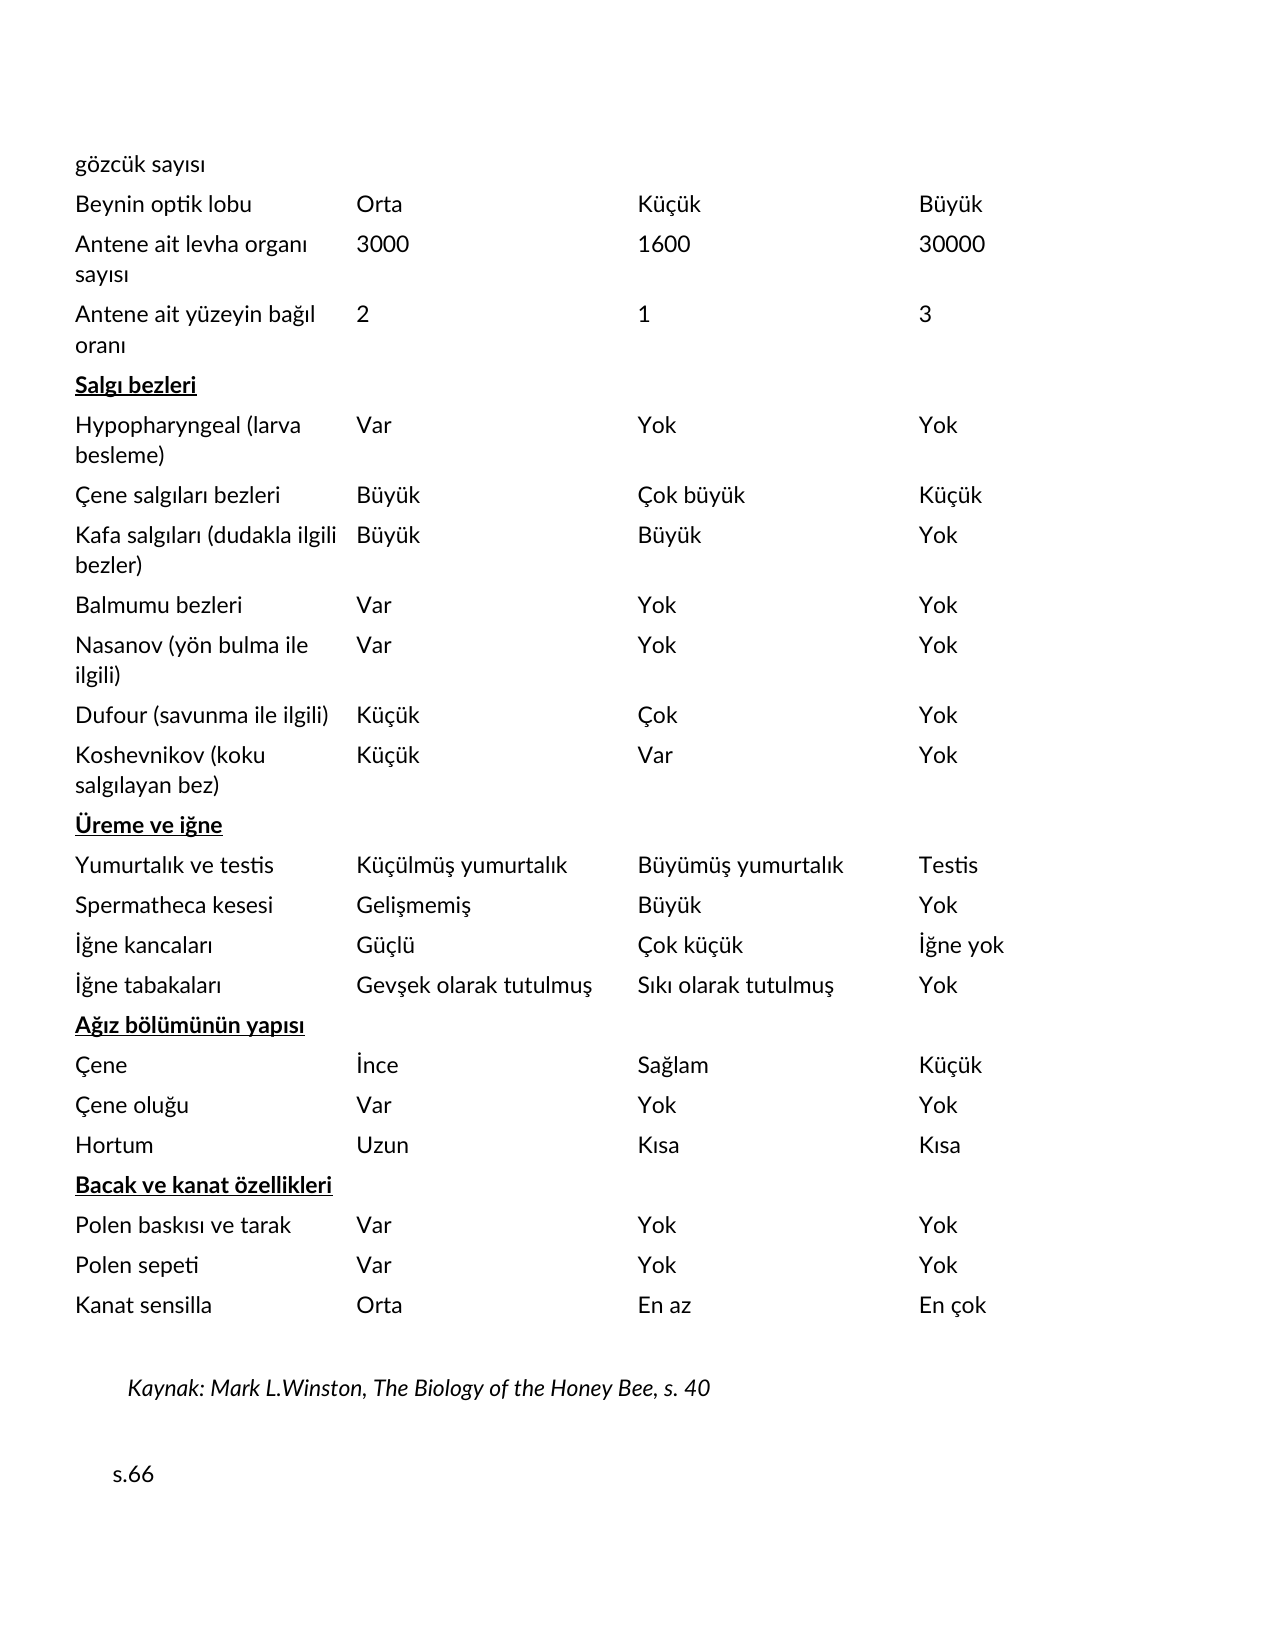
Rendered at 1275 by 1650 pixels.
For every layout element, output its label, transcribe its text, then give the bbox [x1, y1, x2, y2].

table_cell [638, 1171, 919, 1211]
table_cell 1600 [638, 230, 919, 300]
table_cell Yok [919, 410, 1200, 481]
table_cell Çene salgıları bezleri [75, 481, 356, 521]
table_cell Büyük [356, 521, 637, 591]
table_cell Güçlü [356, 931, 637, 971]
table_cell Uzun [356, 1131, 637, 1171]
table_cell [638, 150, 919, 190]
table_cell İğne yok [919, 931, 1200, 971]
table_cell [919, 370, 1200, 410]
table_cell Yok [638, 591, 919, 631]
table_cell Gevşek olarak tutulmuş [356, 971, 637, 1011]
table_cell [919, 150, 1200, 190]
table_cell Çok [638, 701, 919, 741]
table_cell Büyük [919, 190, 1200, 230]
table_cell İğne tabakaları [75, 971, 356, 1011]
table_cell Büyük [638, 891, 919, 931]
table_cell Nasanov (yön bulma ile ilgili) [75, 631, 356, 701]
table_cell Kısa [638, 1131, 919, 1171]
table_cell Yok [638, 1091, 919, 1131]
table_cell Bacak ve kanat özellikleri [75, 1171, 356, 1211]
table_cell Polen baskısı ve tarak [75, 1211, 356, 1251]
table_cell Var [356, 1211, 637, 1251]
table_cell gözcük sayısı [75, 150, 356, 190]
table_cell Küçük [919, 1051, 1200, 1091]
table_cell Orta [356, 190, 637, 230]
table_cell 1 [638, 300, 919, 370]
table_cell Var [356, 1251, 637, 1291]
table_cell [356, 1171, 637, 1211]
table_cell Küçük [356, 701, 637, 741]
table_cell Yok [638, 631, 919, 701]
table_cell Hypopharyngeal (larva besleme) [75, 410, 356, 481]
text s.66 [75, 1459, 1200, 1487]
table_cell Antene ait levha organı sayısı [75, 230, 356, 300]
table_cell Küçük [919, 481, 1200, 521]
table_cell Küçük [638, 190, 919, 230]
table_cell [919, 1171, 1200, 1211]
table_cell 2 [356, 300, 637, 370]
table_cell Yok [919, 971, 1200, 1011]
table_cell [356, 370, 637, 410]
text Kaynak: Mark L.Winston, The Biology of the Honey Bee, s. 40 [127, 1374, 1177, 1401]
table_cell Çene [75, 1051, 356, 1091]
table_cell Yok [638, 1211, 919, 1251]
table_cell Balmumu bezleri [75, 591, 356, 631]
table_cell Çok küçük [638, 931, 919, 971]
table_cell Büyük [356, 481, 637, 521]
table_cell Orta [356, 1291, 637, 1331]
table_cell [356, 150, 637, 190]
table_cell Yok [919, 741, 1200, 811]
table_cell [919, 1011, 1200, 1051]
table_cell Hortum [75, 1131, 356, 1171]
table_cell 3 [919, 300, 1200, 370]
table_cell Küçük [356, 741, 637, 811]
table_cell [919, 811, 1200, 851]
table_cell Salgı bezleri [75, 370, 356, 410]
table_cell Kafa salgıları (dudakla ilgili bezler) [75, 521, 356, 591]
table_cell Yok [919, 521, 1200, 591]
table_cell [356, 811, 637, 851]
table_cell En az [638, 1291, 919, 1331]
table_cell Yok [919, 591, 1200, 631]
table_cell [638, 1011, 919, 1051]
table_cell Ağız bölümünün yapısı [75, 1011, 356, 1051]
table_cell Yok [638, 1251, 919, 1291]
table_cell Büyümüş yumurtalık [638, 851, 919, 891]
table_cell Beynin optik lobu [75, 190, 356, 230]
table_cell Var [356, 1091, 637, 1131]
table_cell İğne kancaları [75, 931, 356, 971]
table_cell Büyük [638, 521, 919, 591]
table_cell Testis [919, 851, 1200, 891]
table_cell En çok [919, 1291, 1200, 1331]
table_cell Yok [919, 1091, 1200, 1131]
table_cell 3000 [356, 230, 637, 300]
table_cell Yok [919, 1251, 1200, 1291]
table_cell Yumurtalık ve testis [75, 851, 356, 891]
table_cell Gelişmemiş [356, 891, 637, 931]
table_cell Üreme ve iğne [75, 811, 356, 851]
table_cell [356, 1011, 637, 1051]
table_cell [638, 811, 919, 851]
table_cell Var [356, 410, 637, 481]
table_cell Yok [919, 1211, 1200, 1251]
table_cell [638, 370, 919, 410]
table_cell Yok [919, 891, 1200, 931]
table_cell Sıkı olarak tutulmuş [638, 971, 919, 1011]
table_cell 30000 [919, 230, 1200, 300]
table_cell Var [356, 631, 637, 701]
table_cell Küçülmüş yumurtalık [356, 851, 637, 891]
table_cell Yok [919, 701, 1200, 741]
table_cell Polen sepeti [75, 1251, 356, 1291]
table_cell İnce [356, 1051, 637, 1091]
table_cell Çene oluğu [75, 1091, 356, 1131]
table_cell Sağlam [638, 1051, 919, 1091]
table_cell Koshevnikov (koku salgılayan bez) [75, 741, 356, 811]
table_cell Kanat sensilla [75, 1291, 356, 1331]
table_cell Yok [638, 410, 919, 481]
table_cell Var [356, 591, 637, 631]
table_cell Var [638, 741, 919, 811]
table_cell Spermatheca kesesi [75, 891, 356, 931]
table_cell Yok [919, 631, 1200, 701]
table_cell Çok büyük [638, 481, 919, 521]
table_cell Dufour (savunma ile ilgili) [75, 701, 356, 741]
table_cell Kısa [919, 1131, 1200, 1171]
table_cell Antene ait yüzeyin bağıl oranı [75, 300, 356, 370]
